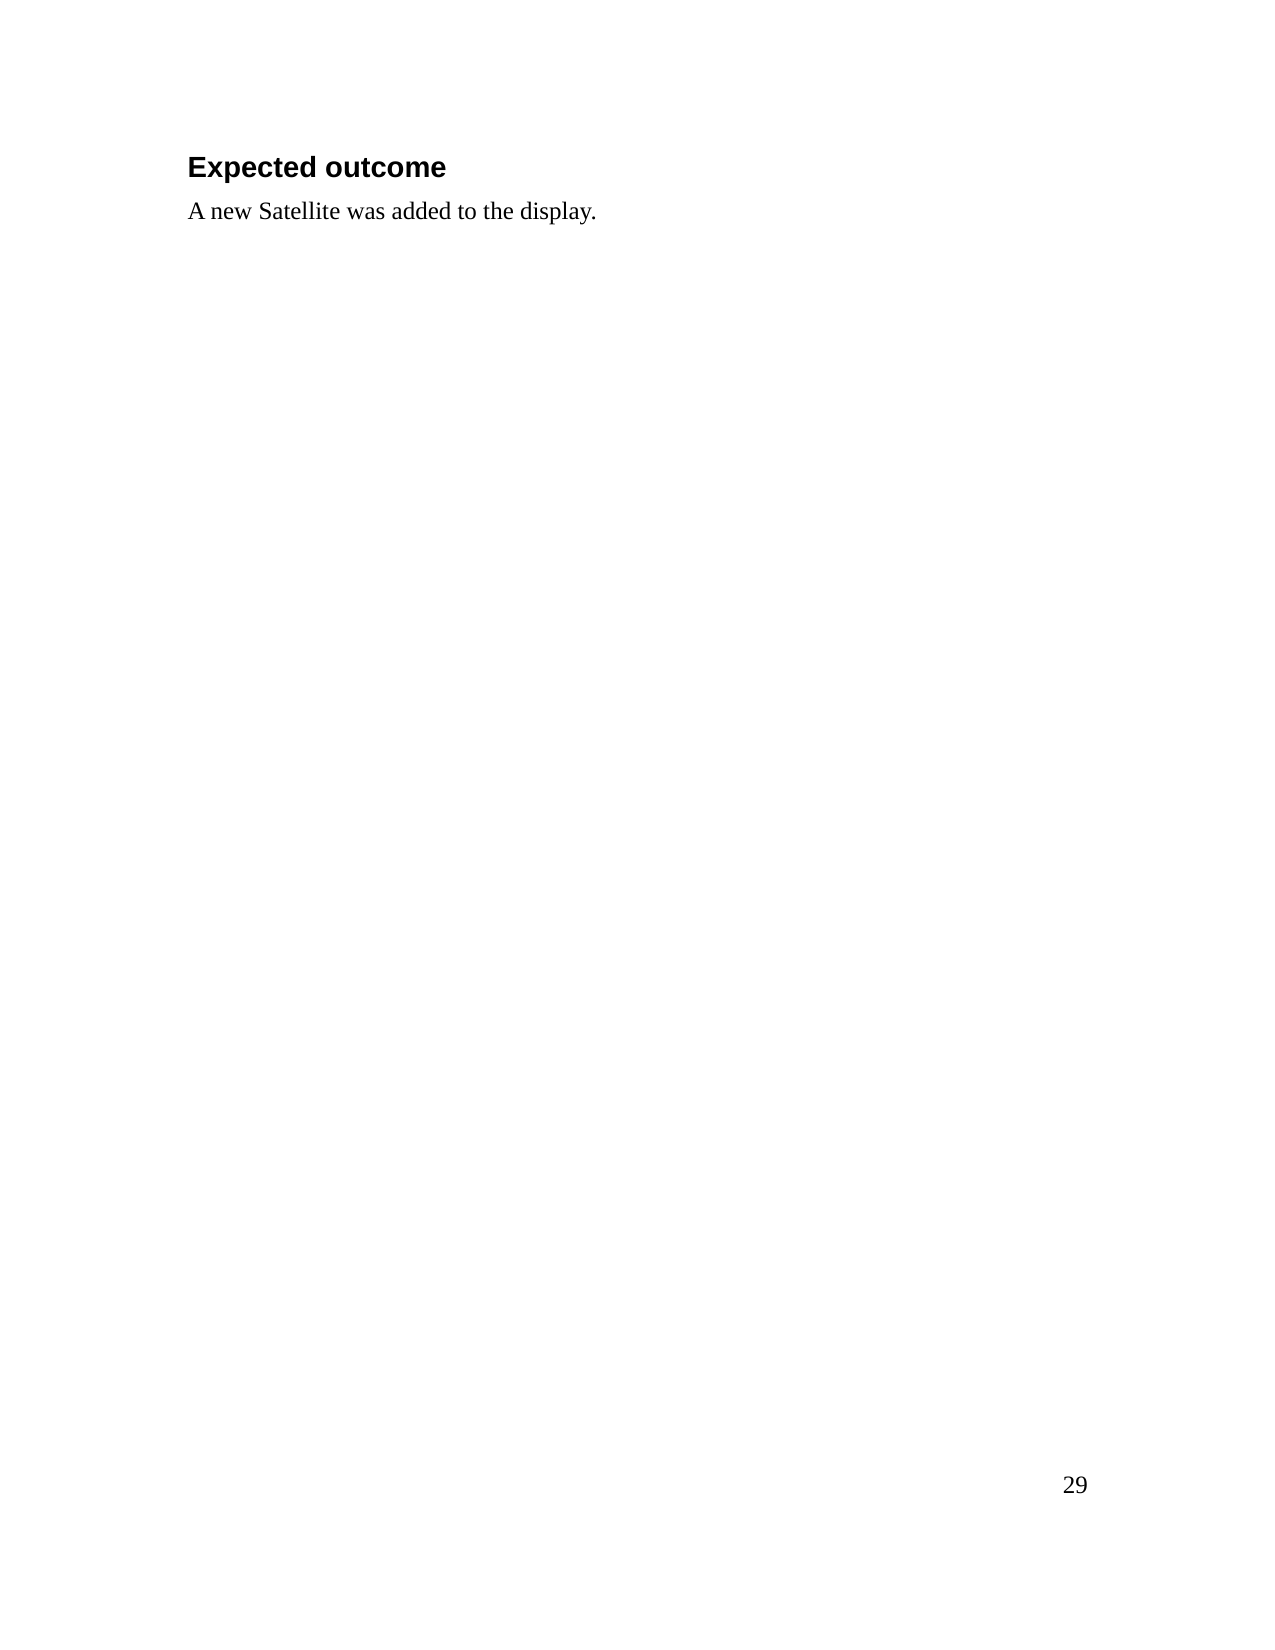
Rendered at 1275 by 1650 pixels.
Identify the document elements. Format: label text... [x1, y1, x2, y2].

subtitle Expected outcome [187, 150, 1087, 183]
text A new Satellite was added to the display. [187, 196, 1087, 225]
